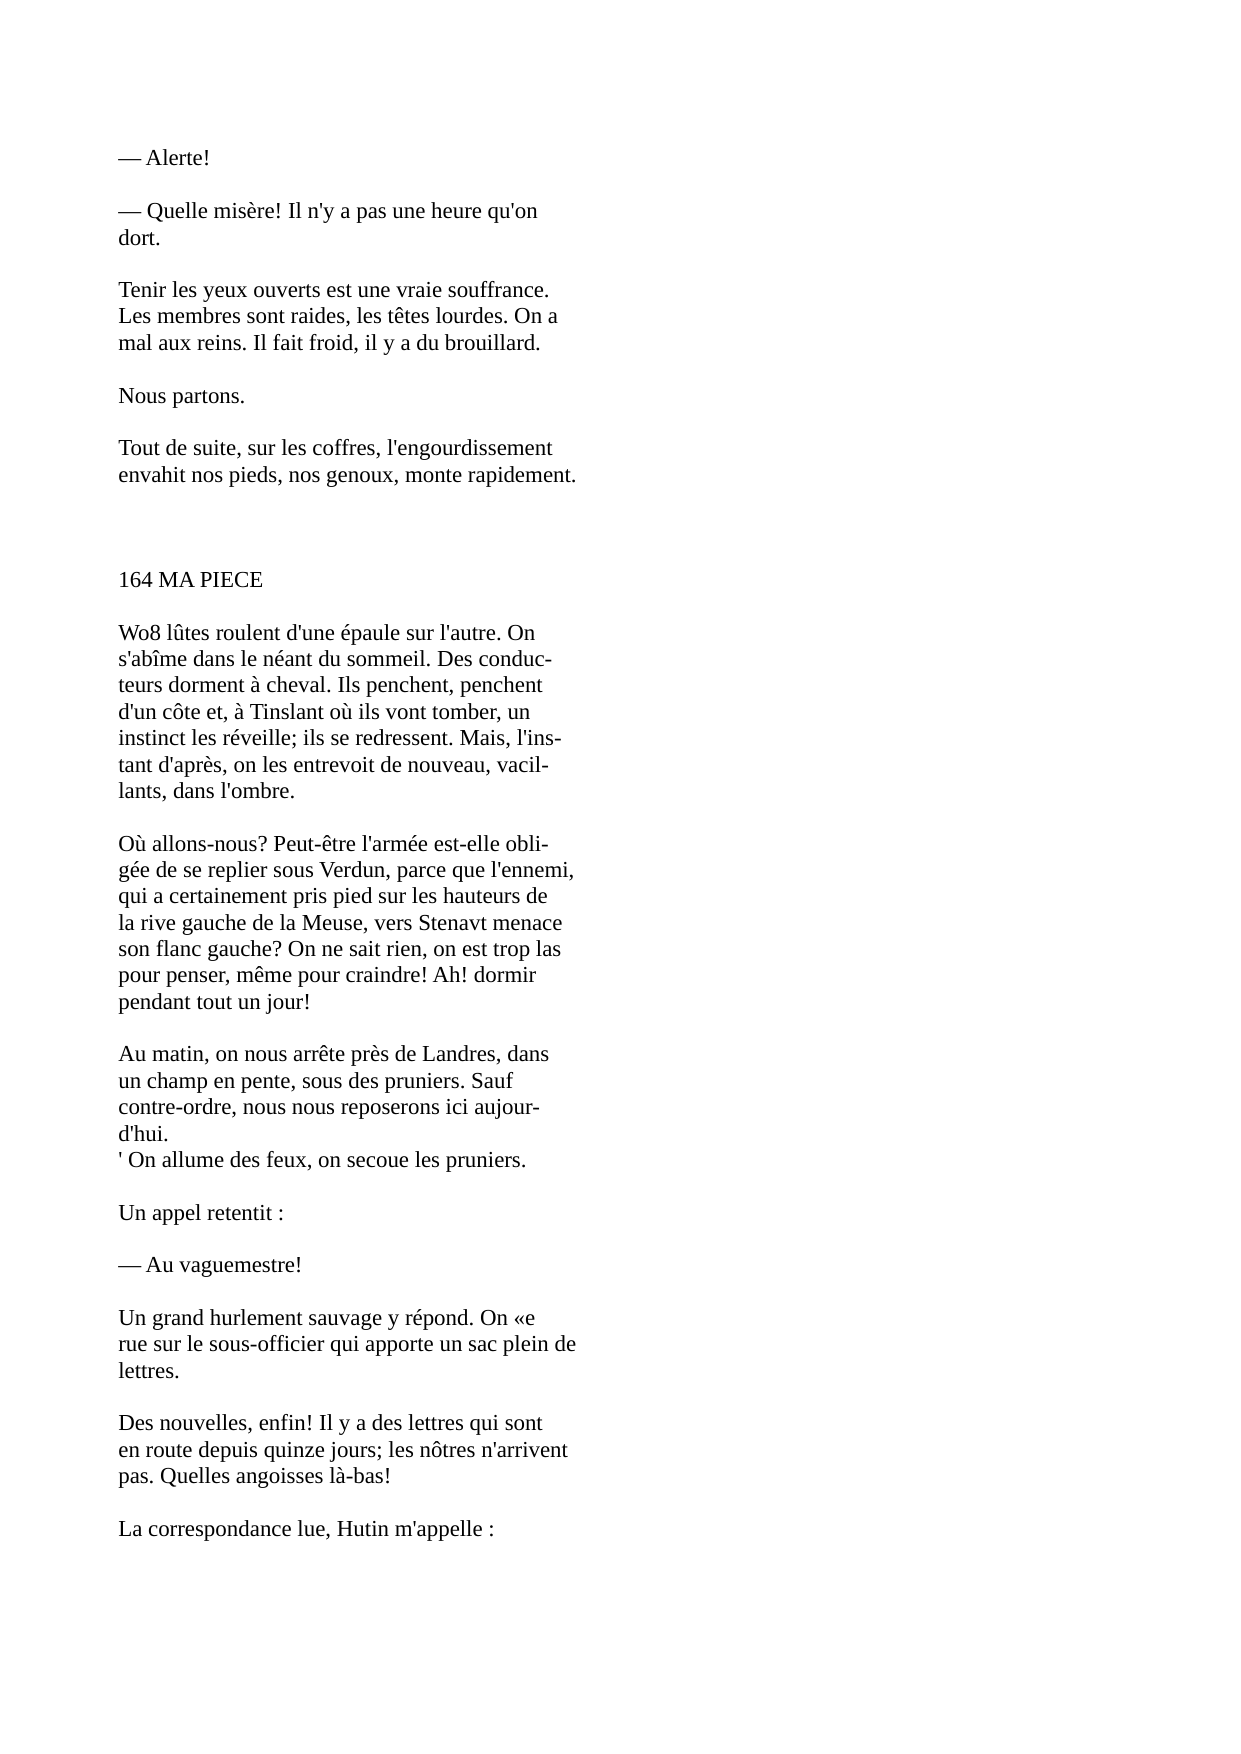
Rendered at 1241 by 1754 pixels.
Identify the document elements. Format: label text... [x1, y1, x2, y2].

text Les membres sont raides, les têtes lourdes. On a [118, 303, 1122, 329]
text Au matin, on nous arrête près de Landres, dans [118, 1041, 1122, 1067]
text la rive gauche de la Meuse, vers Stenavt menace [118, 909, 1122, 935]
text rue sur le sous-officier qui apporte un sac plein de [118, 1330, 1122, 1357]
text pas. Quelles angoisses là-bas! [118, 1462, 1122, 1488]
text d'hui. [118, 1119, 1122, 1146]
text pour penser, même pour craindre! Ah! dormir [118, 961, 1122, 988]
text mal aux reins. Il fait froid, il y a du brouillard. [118, 329, 1122, 355]
text Wo8 lûtes roulent d'une épaule sur l'autre. On [118, 619, 1122, 645]
text teurs dorment à cheval. Ils penchent, penchent [118, 672, 1122, 698]
text La correspondance lue, Hutin m'appelle : [118, 1515, 1122, 1541]
text d'un côte et, à Tinslant où ils vont tomber, un [118, 698, 1122, 724]
text lettres. [118, 1357, 1122, 1383]
text Tenir les yeux ouverts est une vraie souffrance. [118, 276, 1122, 303]
text ' On allume des feux, on secoue les pruniers. [118, 1146, 1122, 1172]
text — Alerte! [118, 144, 1122, 171]
text un champ en pente, sous des pruniers. Sauf [118, 1067, 1122, 1093]
text 164 MA PIECE [118, 566, 1122, 592]
text pendant tout un jour! [118, 988, 1122, 1014]
text dort. [118, 223, 1122, 250]
text tant d'après, on les entrevoit de nouveau, vacil- [118, 751, 1122, 777]
text Des nouvelles, enfin! Il y a des lettres qui sont [118, 1409, 1122, 1436]
text en route depuis quinze jours; les nôtres n'arrivent [118, 1436, 1122, 1462]
text son flanc gauche? On ne sait rien, on est trop las [118, 935, 1122, 961]
text — Au vaguemestre! [118, 1251, 1122, 1278]
text qui a certainement pris pied sur les hauteurs de [118, 882, 1122, 909]
text instinct les réveille; ils se redressent. Mais, l'ins- [118, 724, 1122, 751]
text Nous partons. [118, 382, 1122, 408]
text — Quelle misère! Il n'y a pas une heure qu'on [118, 197, 1122, 223]
text Tout de suite, sur les coffres, l'engourdissement [118, 434, 1122, 461]
text Un appel retentit : [118, 1199, 1122, 1225]
text Un grand hurlement sauvage y répond. On «e [118, 1304, 1122, 1330]
text envahit nos pieds, nos genoux, monte rapidement. [118, 461, 1122, 487]
text lants, dans l'ombre. [118, 777, 1122, 803]
text s'abîme dans le néant du sommeil. Des conduc- [118, 645, 1122, 672]
text contre-ordre, nous nous reposerons ici aujour- [118, 1093, 1122, 1119]
text gée de se replier sous Verdun, parce que l'ennemi, [118, 856, 1122, 882]
text Où allons-nous? Peut-être l'armée est-elle obli- [118, 830, 1122, 856]
